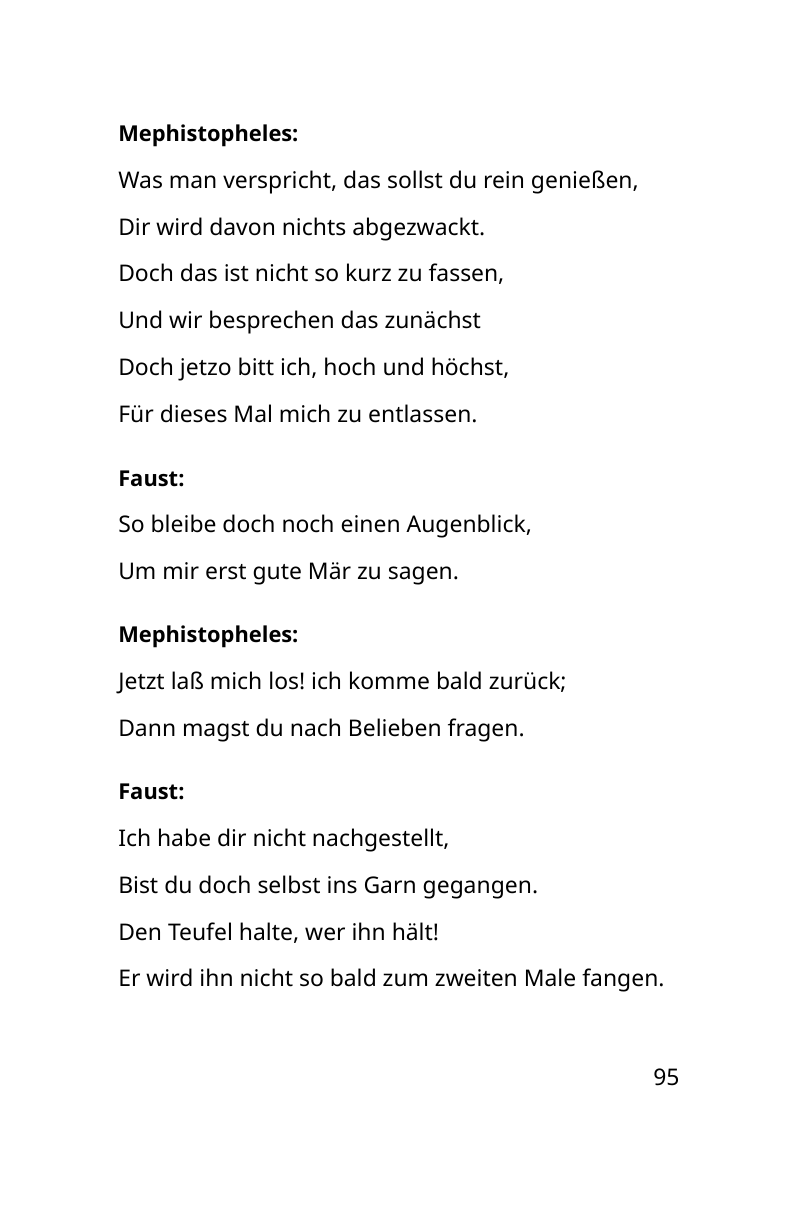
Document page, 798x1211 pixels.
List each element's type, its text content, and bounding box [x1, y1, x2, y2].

text Faust: So bleibe doch noch einen Augenblick, Um mir erst gute Mär zu sagen. [118, 462, 679, 586]
text Mephistopheles: Was man verspricht, das sollst du rein genießen, Dir wird davon nichts abgezwackt. Doch das ist nicht so kurz zu fassen, Und wir besprechen das zunächst Doch jetzo bitt ich, hoch und höchst, Für dieses Mal mich zu entlassen. [118, 118, 679, 429]
text Faust: Ich habe dir nicht nachgestellt, Bist du doch selbst ins Garn gegangen. Den Teufel halte, wer ihn hält! Er wird ihn nicht so bald zum zweiten Male fangen. [118, 776, 679, 993]
text Mephistopheles: Jetzt laß mich los! ich komme bald zurück; Dann magst du nach Belieben fragen. [118, 619, 679, 743]
